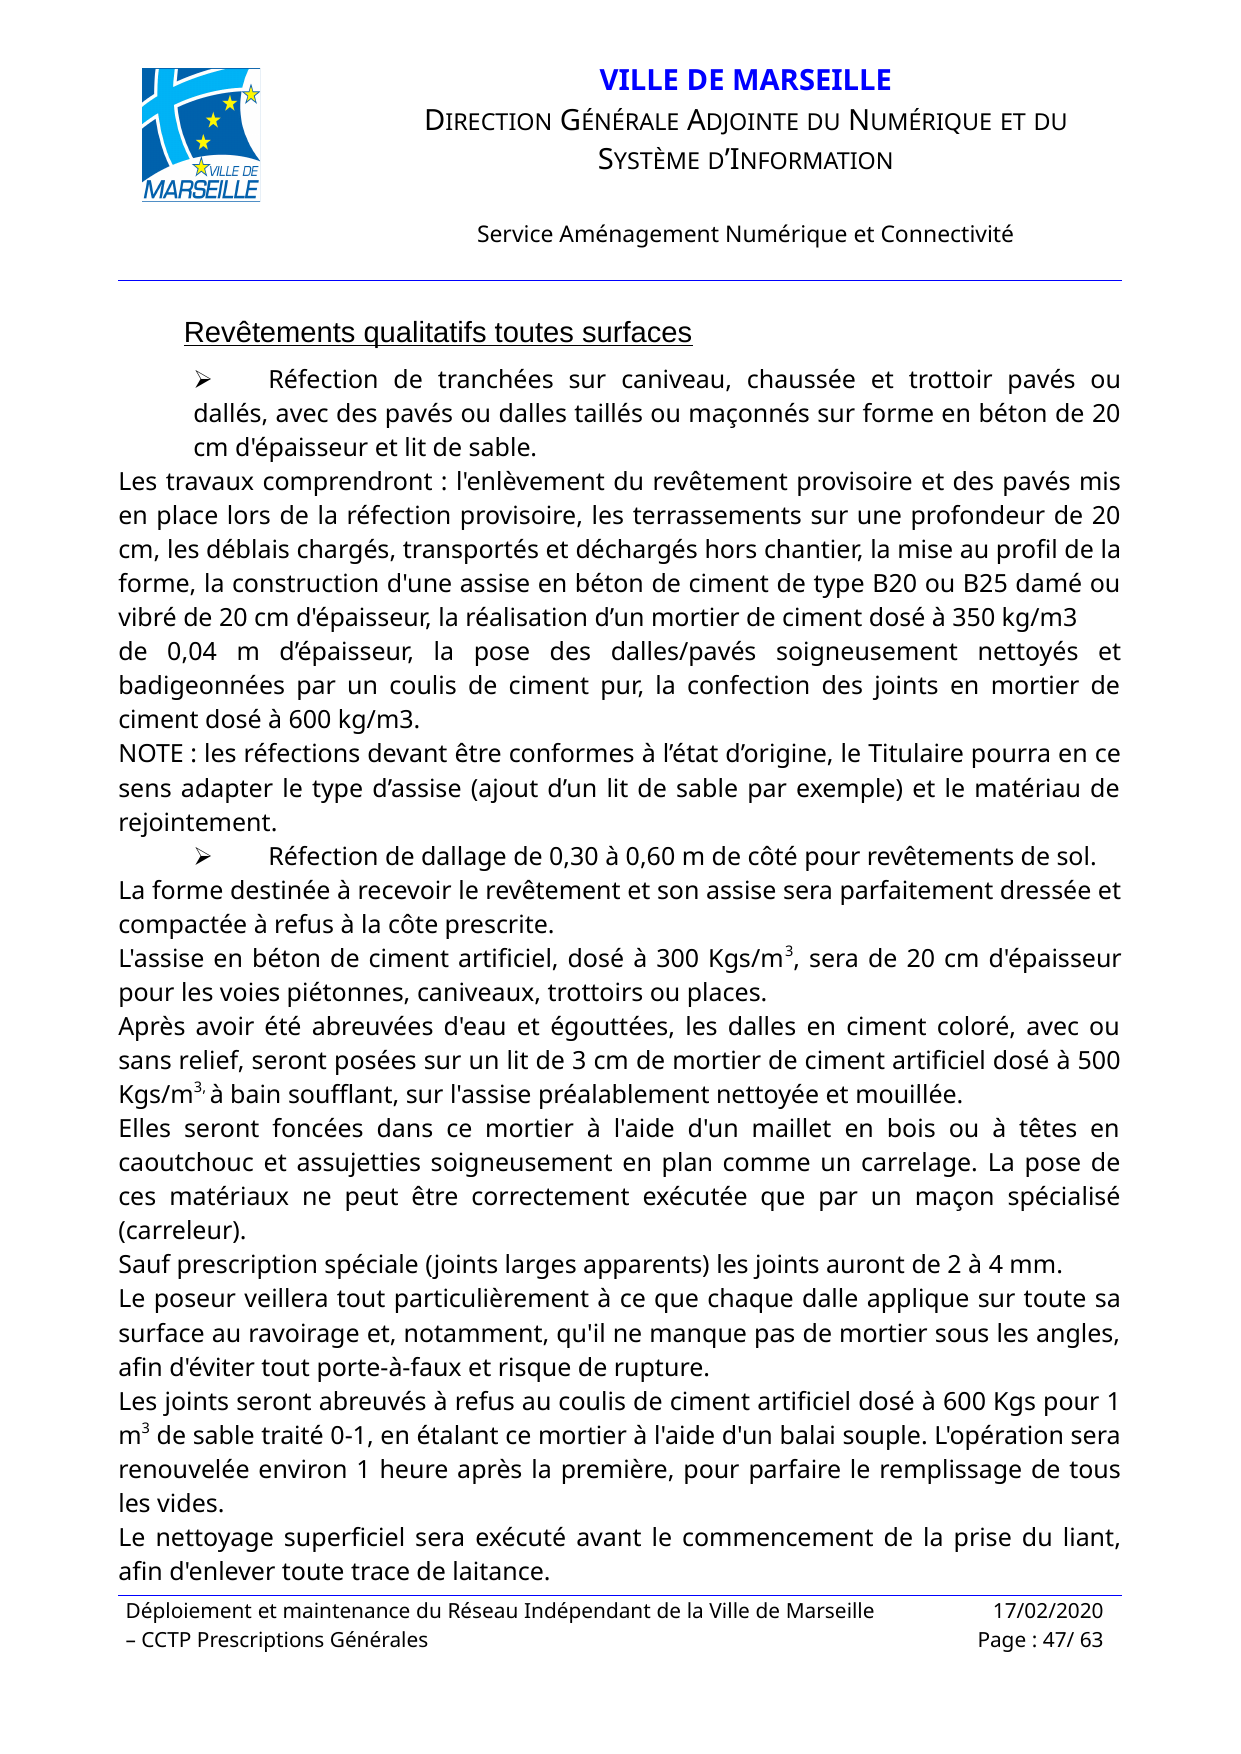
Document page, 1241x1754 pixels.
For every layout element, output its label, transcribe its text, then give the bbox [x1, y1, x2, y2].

subtitle Revêtements qualitatifs toutes surfaces [184, 315, 1122, 349]
text Les joints seront abreuvés à refus au coulis de ciment artificiel dosé à 600 Kgs pour 1 m3 de sable traité 0-1, en étalant ce mortier à l'aide d'un balai souple. L'opération sera renouvelée environ 1 heure après la première, pour parfaire le remplissage de tous les vides. [118, 1383, 1122, 1519]
text Les travaux comprendront : l'enlèvement du revêtement provisoire et des pavés mis en place lors de la réfection provisoire, les terrassements sur une profondeur de 20 cm, les déblais chargés, transportés et déchargés hors chantier, la mise au profil de la forme, la construction d'une assise en béton de ciment de type B20 ou B25 damé ou vibré de 20 cm d'épaisseur, la réalisation d’un mortier de ciment dosé à 350 kg/m3 [118, 464, 1122, 634]
text Elles seront foncées dans ce mortier à l'aide d'un maillet en bois ou à têtes en caoutchouc et assujetties soigneusement en plan comme un carrelage. La pose de ces matériaux ne peut être correctement exécutée que par un maçon spécialisé (carreleur). [118, 1111, 1122, 1247]
list Réfection de tranchées sur caniveau, chaussée et trottoir pavés ou dallés, avec des pavés ou dalles taillés ou maçonnés sur forme en béton de 20 cm d'épaisseur et lit de sable. [193, 361, 1122, 464]
picture [142, 68, 158, 105]
text L'assise en béton de ciment artificiel, dosé à 300 Kgs/m3, sera de 20 cm d'épaisseur pour les voies piétonnes, caniveaux, trottoirs ou places. [118, 941, 1122, 1009]
list Réfection de dallage de 0,30 à 0,60 m de côté pour revêtements de sol. [193, 838, 1122, 872]
text Le poseur veillera tout particulièrement à ce que chaque dalle applique sur toute sa surface au ravoirage et, notamment, qu'il ne manque pas de mortier sous les angles, afin d'éviter tout porte-à-faux et risque de rupture. [118, 1281, 1122, 1383]
text NOTE : les réfections devant être conformes à l’état d’origine, le Titulaire pourra en ce sens adapter le type d’assise (ajout d’un lit de sable par exemple) et le matériau de rejointement. [118, 736, 1122, 838]
text La forme destinée à recevoir le revêtement et son assise sera parfaitement dressée et compactée à refus à la côte prescrite. [118, 872, 1122, 941]
text de 0,04 m d’épaisseur, la pose des dalles/pavés soigneusement nettoyés et badigeonnées par un coulis de ciment pur, la confection des joints en mortier de ciment dosé à 600 kg/m3. [118, 634, 1122, 736]
text Après avoir été abreuvées d'eau et égouttées, les dalles en ciment coloré, avec ou sans relief, seront posées sur un lit de 3 cm de mortier de ciment artificiel dosé à 500 Kgs/m3, à bain soufflant, sur l'assise préalablement nettoyée et mouillée. [118, 1009, 1122, 1111]
text Le nettoyage superficiel sera exécuté avant le commencement de la prise du liant, afin d'enlever toute trace de laitance. [118, 1519, 1122, 1588]
text Sauf prescription spéciale (joints larges apparents) les joints auront de 2 à 4 mm. [118, 1247, 1122, 1281]
picture [142, 68, 261, 202]
picture [174, 68, 224, 85]
